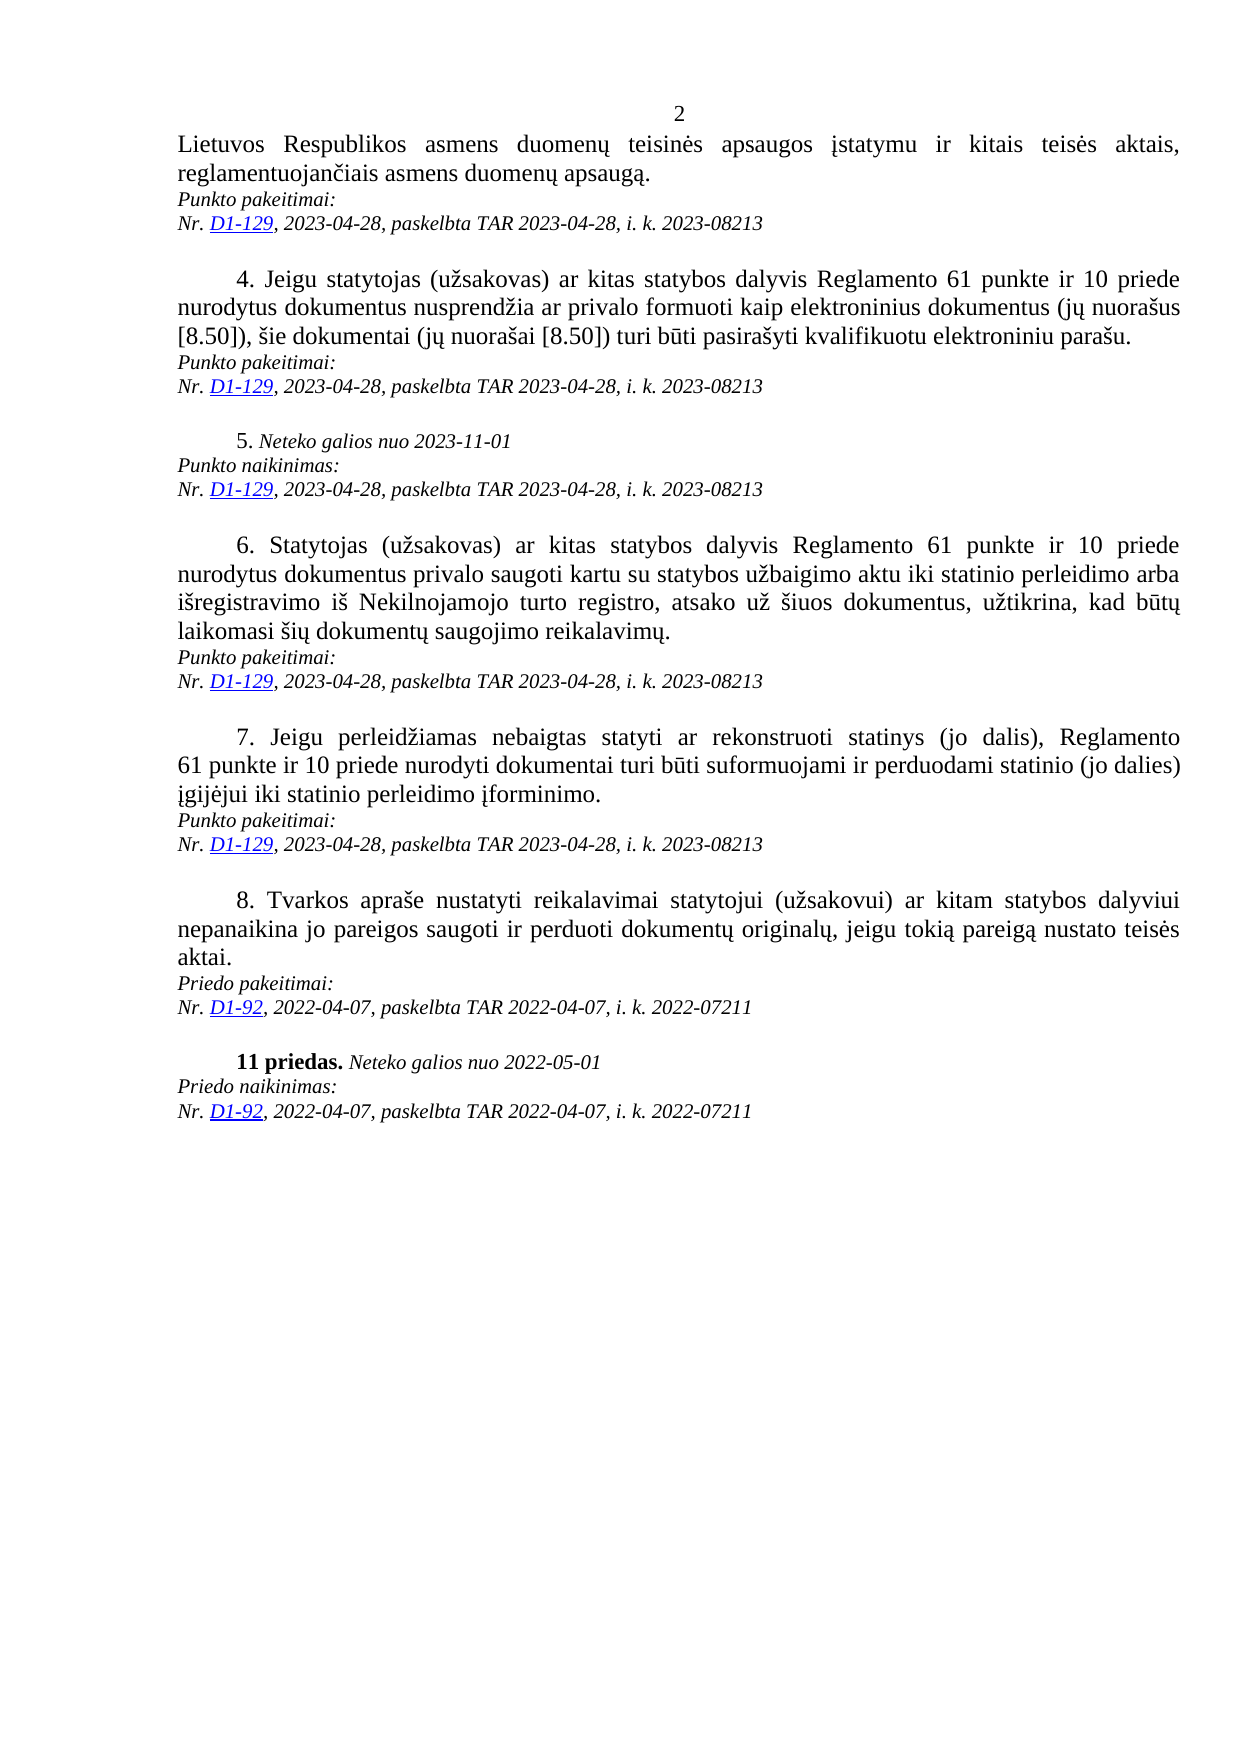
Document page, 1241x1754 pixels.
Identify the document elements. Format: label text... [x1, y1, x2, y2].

text Nr. D1-129, 2023-04-28, paskelbta TAR 2023-04-28, i. k. 2023-08213 [177, 832, 1181, 856]
text Punkto pakeitimai: [177, 350, 1181, 374]
text 6. Statytojas (užsakovas) ar kitas statybos dalyvis Reglamento 61 punkte ir 10 priede nurodytus dokumentus privalo saugoti kartu su statybos užbaigimo aktu iki statinio perleidimo arba išregistravimo iš Nekilnojamojo turto registro, atsako už šiuos dokumentus, užtikrina, kad būtų laikomasi šių dokumentų saugojimo reikalavimų. [177, 530, 1181, 645]
text Punkto pakeitimai: [177, 187, 1181, 211]
text 11 priedas. Neteko galios nuo 2022-05-01 [177, 1048, 1181, 1074]
text Priedo pakeitimai: [177, 971, 1181, 995]
text Nr. D1-129, 2023-04-28, paskelbta TAR 2023-04-28, i. k. 2023-08213 [177, 669, 1181, 693]
text Nr. D1-129, 2023-04-28, paskelbta TAR 2023-04-28, i. k. 2023-08213 [177, 477, 1181, 501]
text Nr. D1-129, 2023-04-28, paskelbta TAR 2023-04-28, i. k. 2023-08213 [177, 374, 1181, 398]
text Lietuvos Respublikos asmens duomenų teisinės apsaugos įstatymu ir kitais teisės aktais, reglamentuojančiais asmens duomenų apsaugą. [177, 129, 1181, 187]
text Punkto pakeitimai: [177, 808, 1181, 832]
text 8. Tvarkos apraše nustatyti reikalavimai statytojui (užsakovui) ar kitam statybos dalyviui nepanaikina jo pareigos saugoti ir perduoti dokumentų originalų, jeigu tokią pareigą nustato teisės aktai. [177, 885, 1181, 971]
text Punkto naikinimas: [177, 453, 1181, 477]
text Nr. D1-129, 2023-04-28, paskelbta TAR 2023-04-28, i. k. 2023-08213 [177, 211, 1181, 235]
text Priedo naikinimas: [177, 1074, 1181, 1098]
text Nr. D1-92, 2022-04-07, paskelbta TAR 2022-04-07, i. k. 2022-07211 [177, 1098, 1181, 1123]
text 7. Jeigu perleidžiamas nebaigtas statyti ar rekonstruoti statinys (jo dalis), Reglamento 61 punkte ir 10 priede nurodyti dokumentai turi būti suformuojami ir perduodami statinio (jo dalies) įgijėjui iki statinio perleidimo įforminimo. [177, 722, 1181, 808]
text 5. Neteko galios nuo 2023-11-01 [177, 427, 1181, 453]
text Nr. D1-92, 2022-04-07, paskelbta TAR 2022-04-07, i. k. 2022-07211 [177, 995, 1181, 1019]
text 4. Jeigu statytojas (užsakovas) ar kitas statybos dalyvis Reglamento 61 punkte ir 10 priede nurodytus dokumentus nusprendžia ar privalo formuoti kaip elektroninius dokumentus (jų nuorašus [8.50]), šie dokumentai (jų nuorašai [8.50]) turi būti pasirašyti kvalifikuotu elektroniniu parašu. [177, 264, 1181, 350]
text Punkto pakeitimai: [177, 645, 1181, 669]
